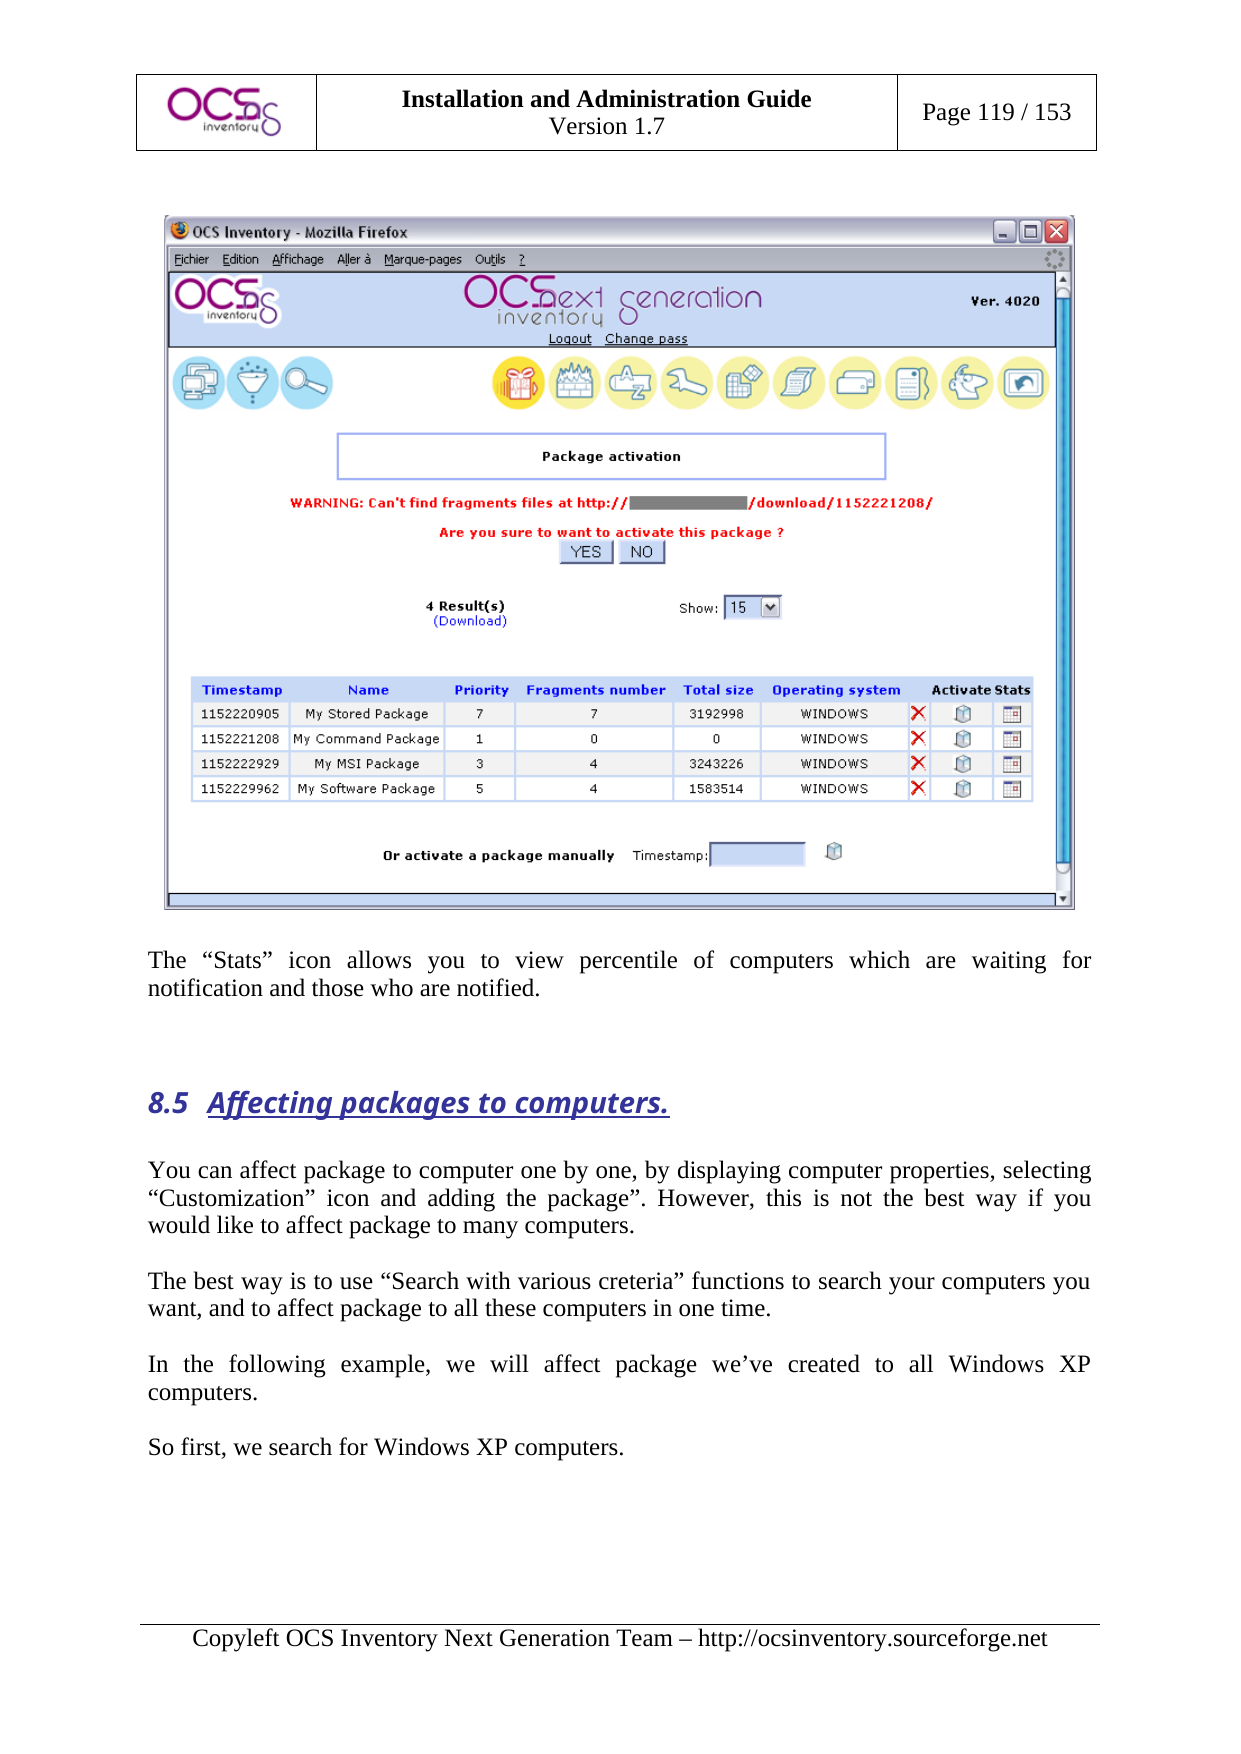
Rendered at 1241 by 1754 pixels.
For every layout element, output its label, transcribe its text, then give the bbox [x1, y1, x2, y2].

text The best way is to use “Search with various creteria” functions to search your computers you want, and to affect package to all these computers in one time. [148, 1267, 1092, 1322]
subtitle Affecting packages to computers. [148, 1082, 1092, 1122]
picture [164, 215, 1075, 910]
text In the following example, we will affect package we’ve created to all Windows XP computers. [148, 1350, 1092, 1405]
text The “Stats” icon allows you to view percentile of computers which are waiting for notification and those who are notified. [148, 947, 1092, 1002]
text You can affect package to computer one by one, by displaying computer properties, selecting “Customization” icon and adding the package”. However, this is not the best way if you would like to affect package to many computers. [148, 1156, 1092, 1239]
picture [163, 83, 286, 141]
text So first, we search for Windows XP computers. [148, 1433, 1092, 1461]
